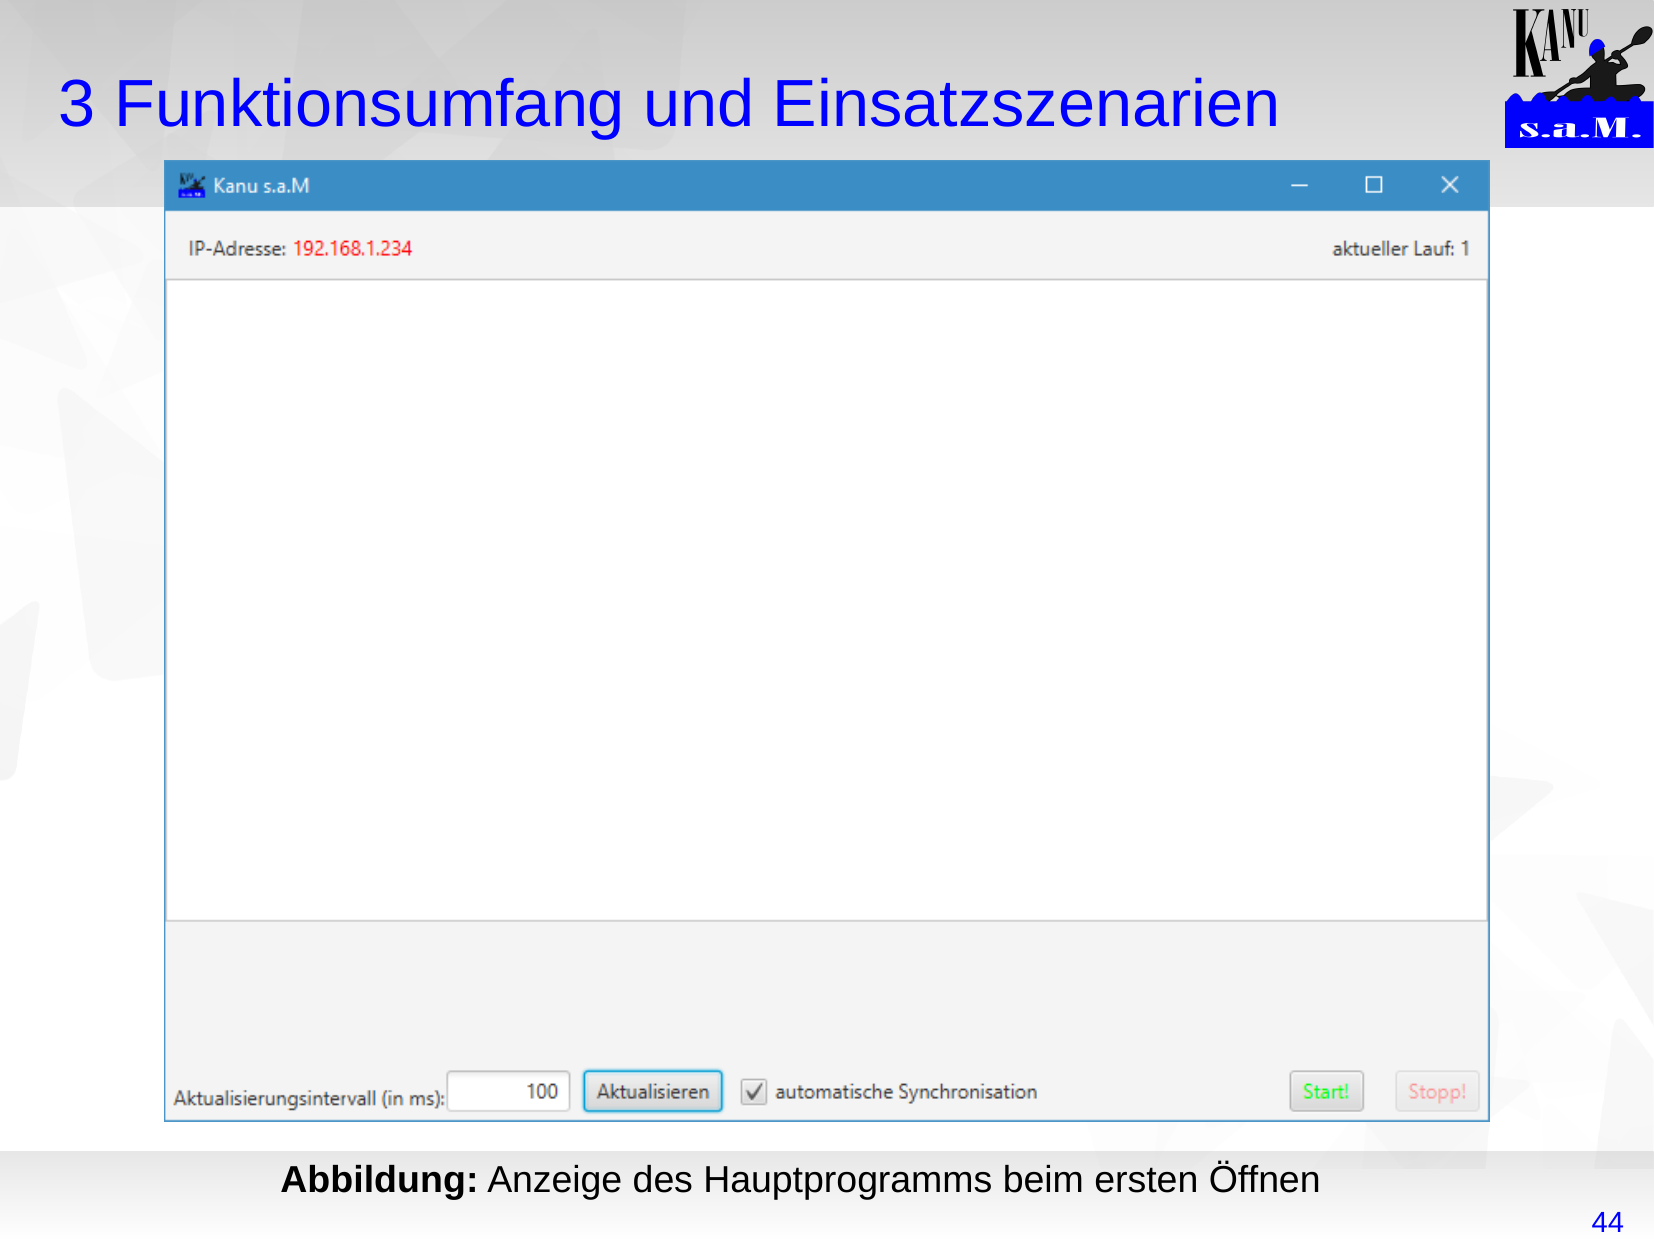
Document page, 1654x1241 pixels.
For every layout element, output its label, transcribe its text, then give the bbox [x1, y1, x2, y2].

text_box Abbildung: Anzeige des Hauptprogramms beim ersten Öffnen [265, 1151, 1418, 1241]
picture [0, 0, 1654, 1169]
title 3 Funktionsumfang und Einsatzszenarien [59, 29, 1595, 178]
picture [1505, 0, 1654, 148]
